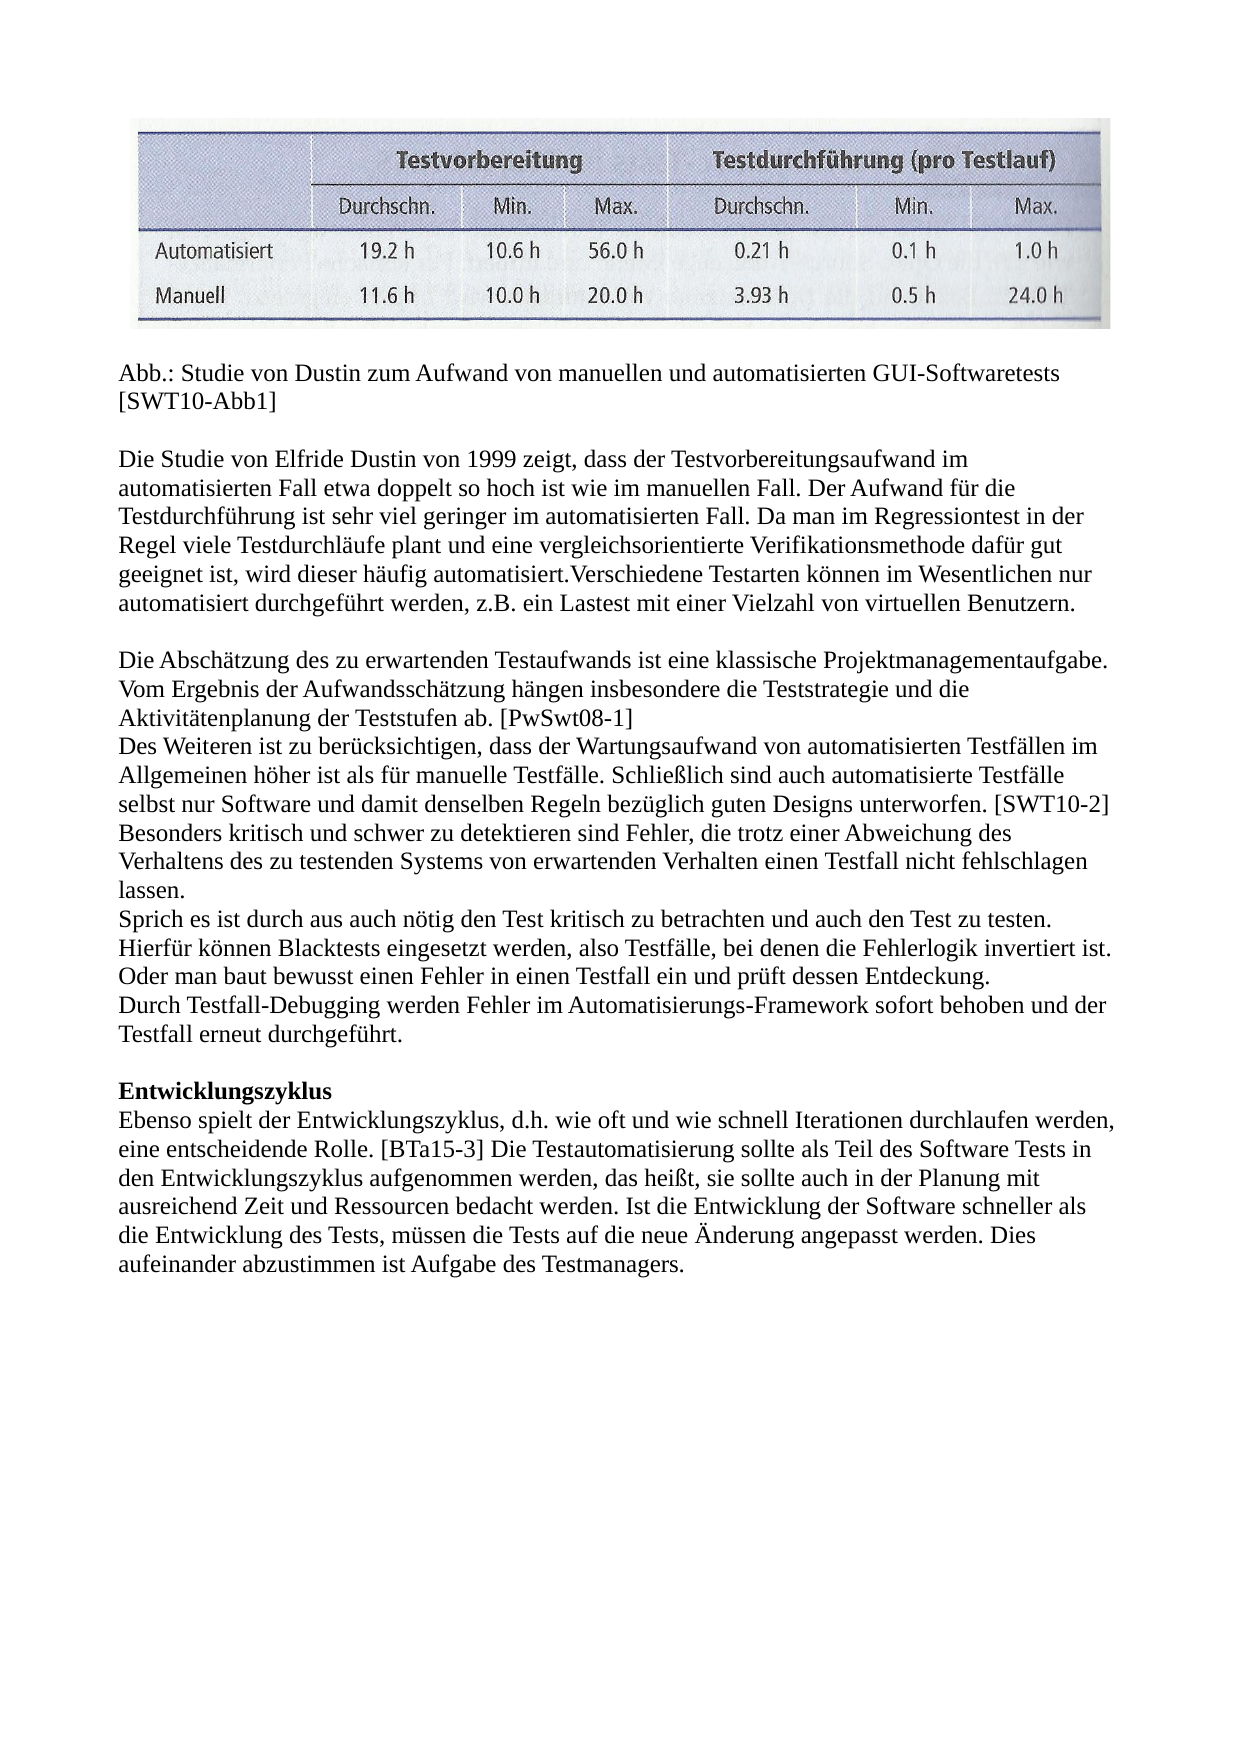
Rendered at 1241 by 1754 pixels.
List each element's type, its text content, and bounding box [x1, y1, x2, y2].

text Des Weiteren ist zu berücksichtigen, dass der Wartungsaufwand von automatisierten Testfällen im Allgemeinen höher ist als für manuelle Testfälle. Schließlich sind auch automatisierte Testfälle selbst nur Software und damit denselben Regeln bezüglich guten Designs unterworfen. [SWT10-2] Besonders kritisch und schwer zu detektieren sind Fehler, die trotz einer Abweichung des Verhaltens des zu testenden Systems von erwartenden Verhalten einen Testfall nicht fehlschlagen lassen. [118, 731, 1122, 904]
text Ebenso spielt der Entwicklungszyklus, d.h. wie oft und wie schnell Iterationen durchlaufen werden, eine entscheidende Rolle. [BTa15-3] Die Testautomatisierung sollte als Teil des Software Tests in den Entwicklungszyklus aufgenommen werden, das heißt, sie sollte auch in der Planung mit ausreichend Zeit und Ressourcen bedacht werden. Ist die Entwicklung der Software schneller als die Entwicklung des Tests, müssen die Tests auf die neue Änderung angepasst werden. Dies aufeinander abzustimmen ist Aufgabe des Testmanagers. [118, 1105, 1122, 1278]
text Die Studie von Elfride Dustin von 1999 zeigt, dass der Testvorbereitungsaufwand im automatisierten Fall etwa doppelt so hoch ist wie im manuellen Fall. Der Aufwand für die Testdurchführung ist sehr viel geringer im automatisierten Fall. Da man im Regressiontest in der Regel viele Testdurchläufe plant und eine vergleichsorientierte Verifikationsmethode dafür gut geeignet ist, wird dieser häufig automatisiert.Verschiedene Testarten können im Wesentlichen nur automatisiert durchgeführt werden, z.B. ein Lastest mit einer Vielzahl von virtuellen Benutzern. [118, 444, 1122, 616]
picture [129, 118, 1111, 329]
text Durch Testfall-Debugging werden Fehler im Automatisierungs-Framework sofort behoben und der Testfall erneut durchgeführt. [118, 990, 1122, 1048]
text Entwicklungszyklus [118, 1076, 1122, 1105]
text Die Abschätzung des zu erwartenden Testaufwands ist eine klassische Projektmanagementaufgabe. Vom Ergebnis der Aufwandsschätzung hängen insbesondere die Teststrategie und die Aktivitätenplanung der Teststufen ab. [PwSwt08-1] [118, 645, 1122, 731]
text Abb.: Studie von Dustin zum Aufwand von manuellen und automatisierten GUI-Softwaretests [SWT10-Abb1] [118, 358, 1122, 415]
text Sprich es ist durch aus auch nötig den Test kritisch zu betrachten und auch den Test zu testen. Hierfür können Blacktests eingesetzt werden, also Testfälle, bei denen die Fehlerlogik invertiert ist. Oder man baut bewusst einen Fehler in einen Testfall ein und prüft dessen Entdeckung. [118, 904, 1122, 990]
